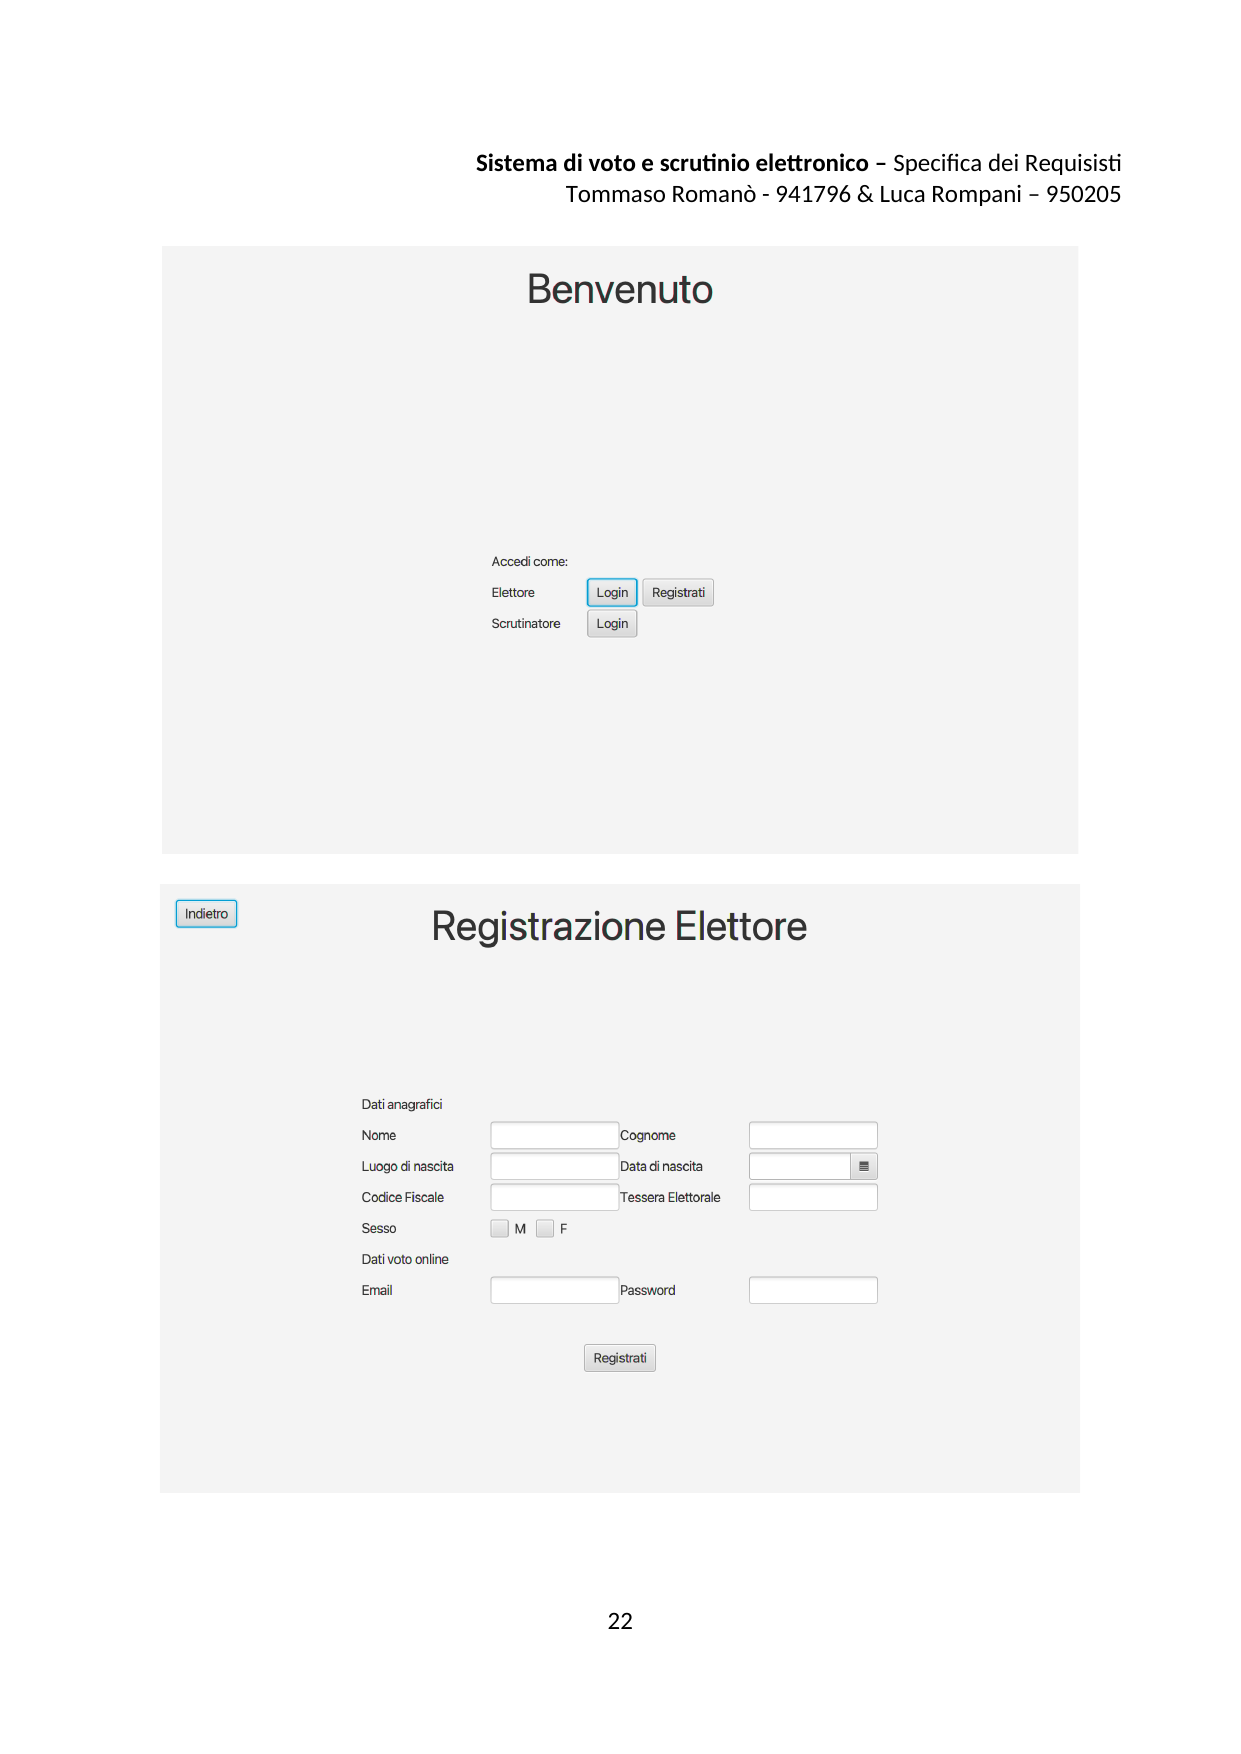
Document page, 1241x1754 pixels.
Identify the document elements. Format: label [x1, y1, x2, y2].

picture [159, 884, 1081, 1493]
picture [162, 246, 1079, 854]
